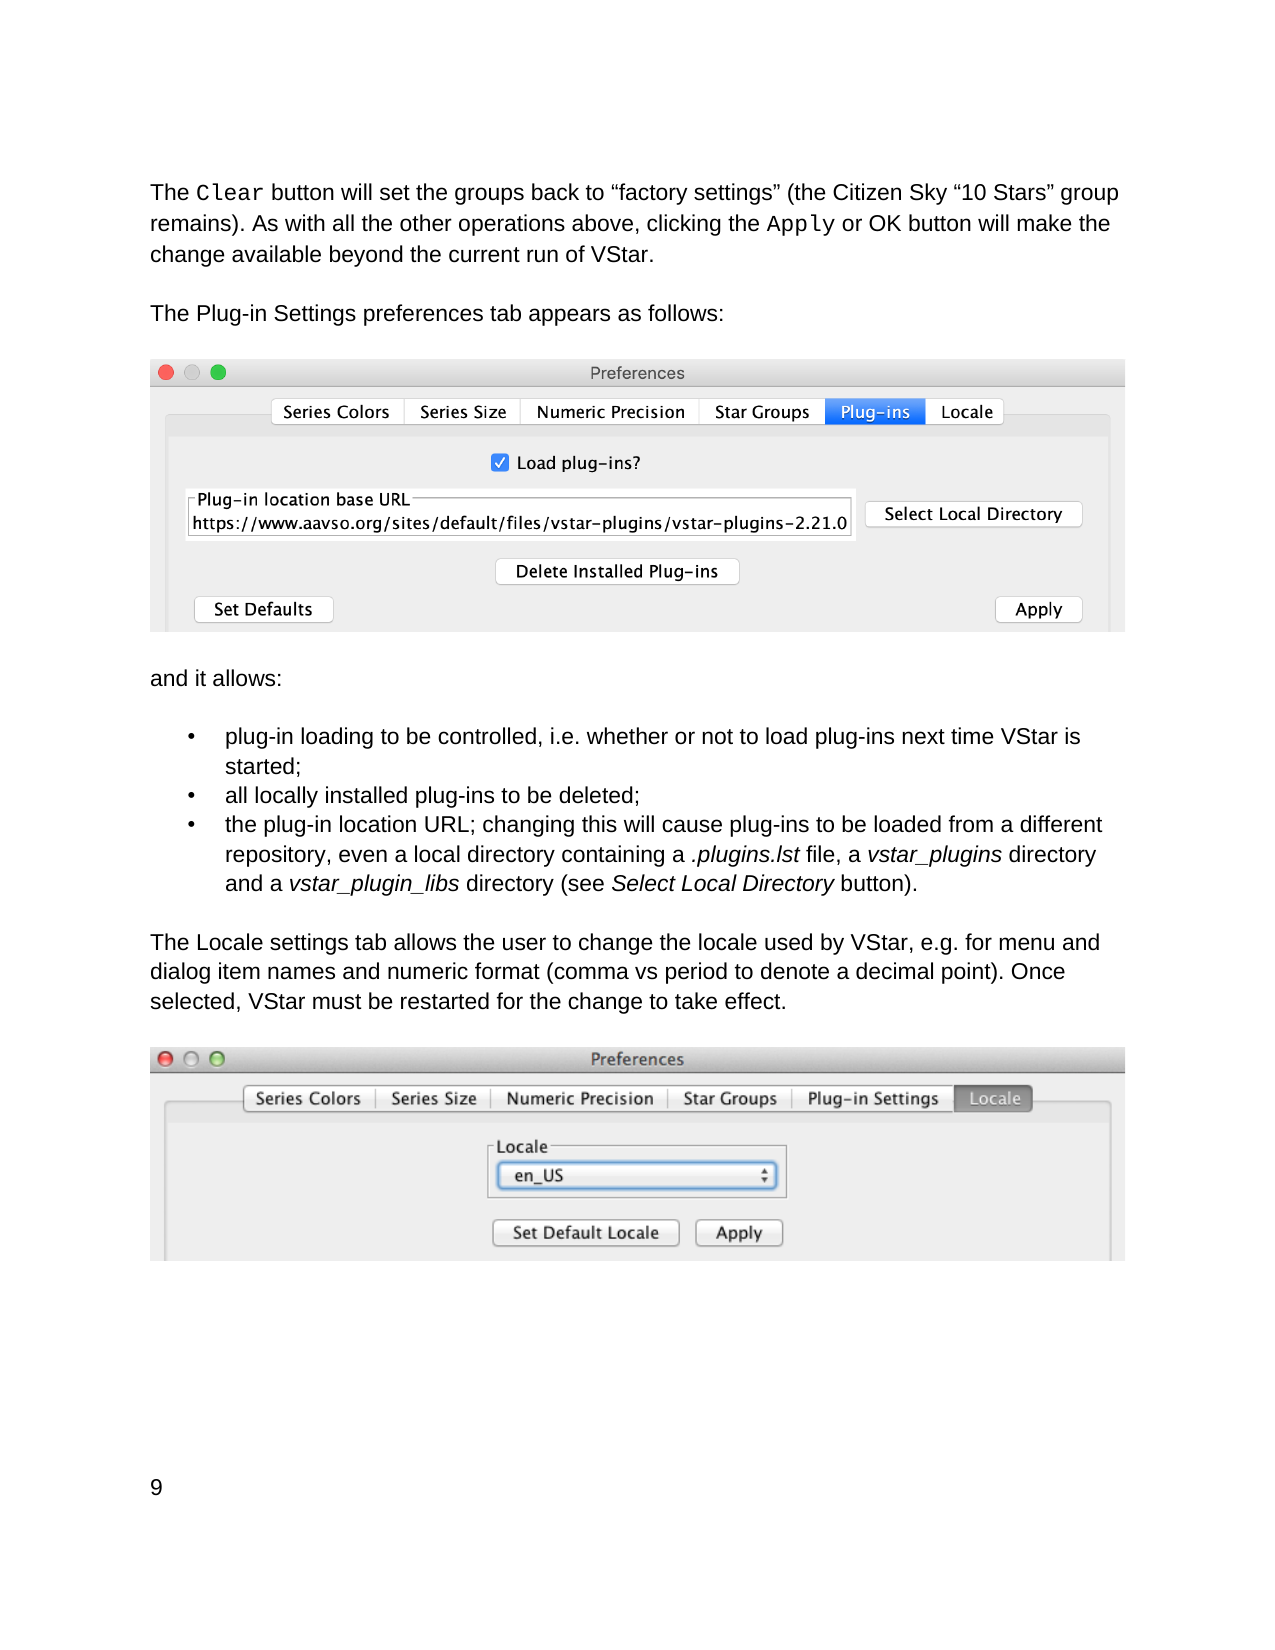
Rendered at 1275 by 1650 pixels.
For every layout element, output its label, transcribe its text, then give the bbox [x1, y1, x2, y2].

text and it allows: [150, 665, 1125, 691]
text The Locale settings tab allows the user to change the locale used by VStar, e.g. for menu and dialog item names and numeric format (comma vs period to denote a decimal point). Once selected, VStar must be restarted for the change to take effect. [150, 929, 1125, 1014]
text The Clear button will set the groups back to “factory settings” (the Citizen Sky “10 Stars” group remains). As with all the other operations above, clicking the Apply or OK button will make the change available beyond the current run of VStar. [150, 179, 1125, 268]
list plug-in loading to be controlled, i.e. whether or not to load plug-ins next time VStar is started; [187, 724, 1125, 779]
picture [150, 359, 1125, 632]
list all locally installed plug-ins to be deleted; [187, 783, 1125, 808]
list the plug-in location URL; changing this will cause plug-ins to be loaded from a different repository, even a local directory containing a .plugins.lst file, a vstar_plugins directory and a vstar_plugin_libs directory (see Select Local Directory button). [187, 812, 1125, 896]
picture [150, 1047, 1125, 1261]
text The Plug-in Settings preferences tab appears as follows: [150, 301, 1125, 327]
